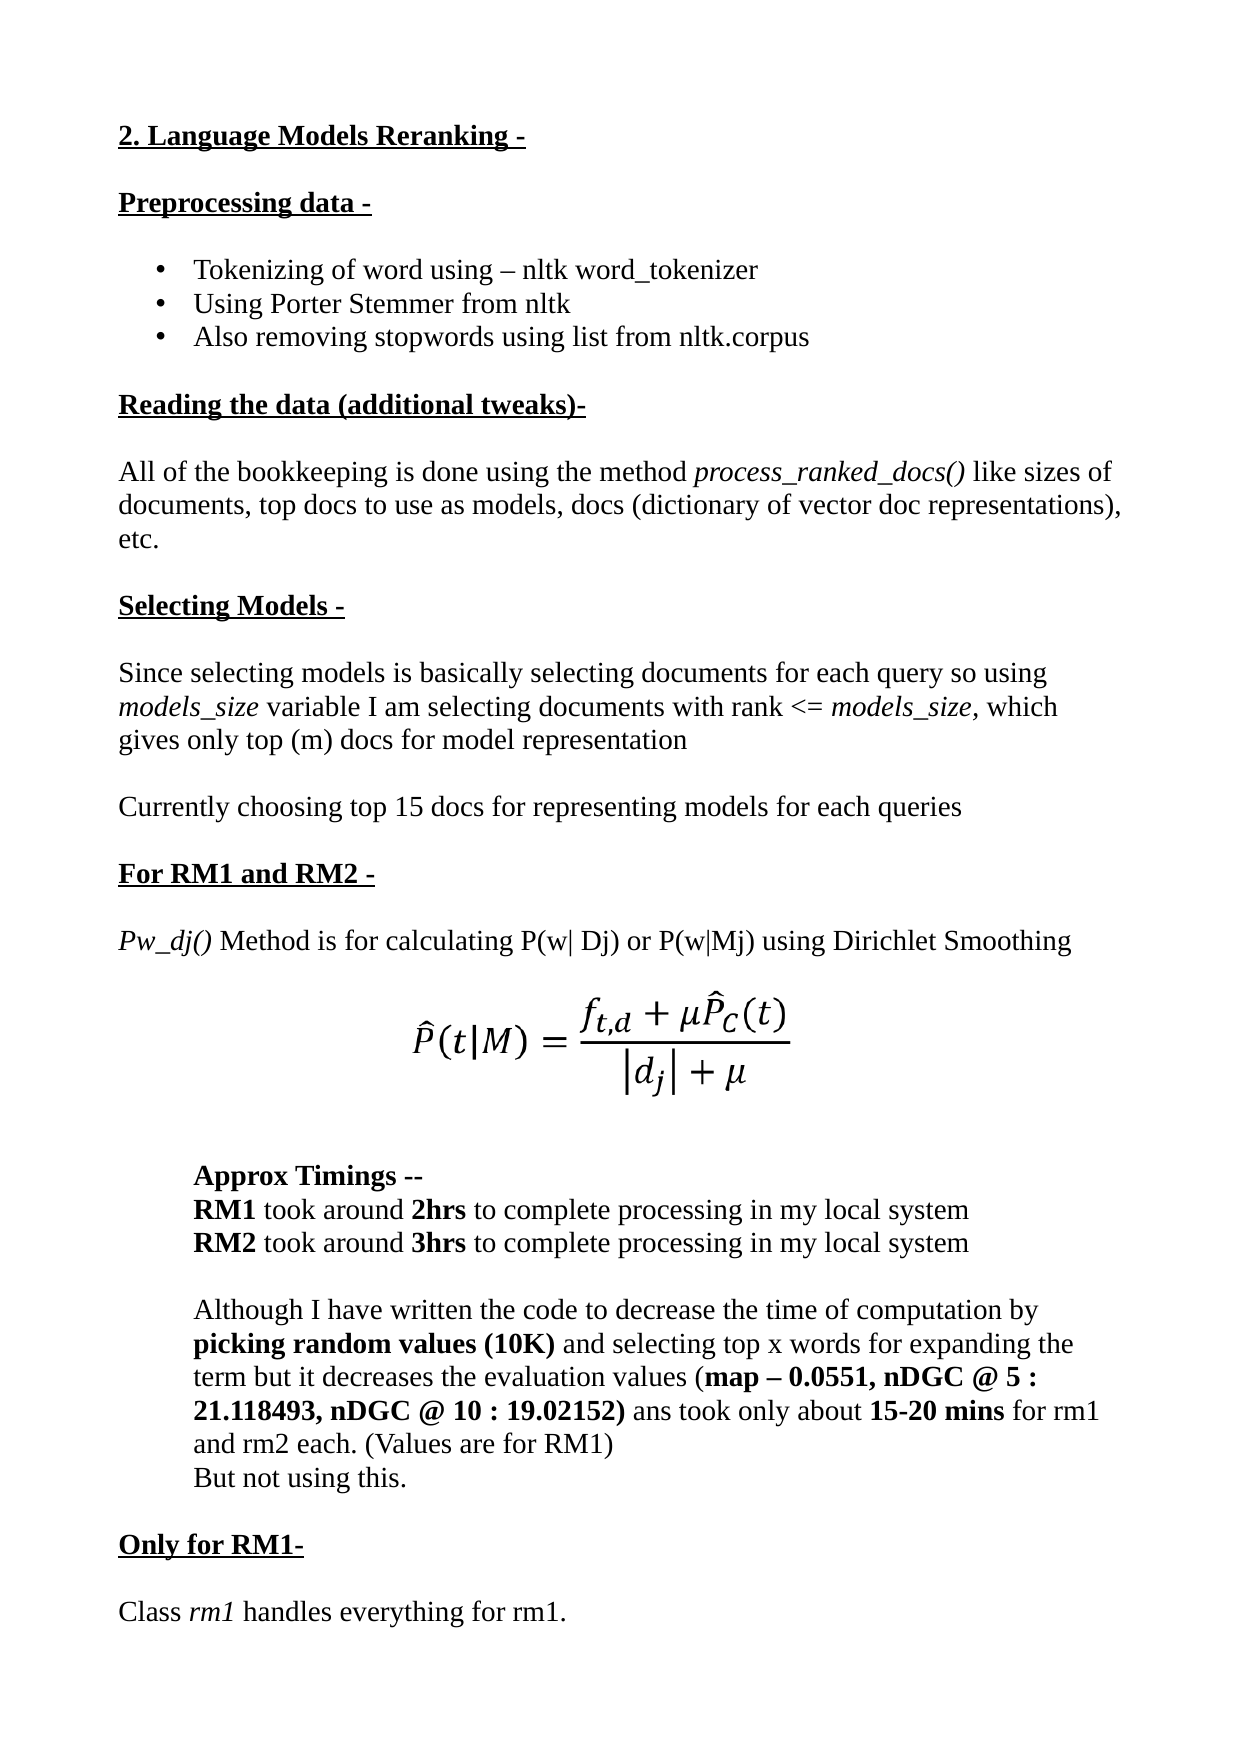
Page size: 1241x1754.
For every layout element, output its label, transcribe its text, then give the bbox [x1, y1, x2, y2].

text Reading the data (additional tweaks)- [118, 387, 1122, 420]
text Currently choosing top 15 docs for representing models for each queries [118, 789, 1122, 823]
text 2. Language Models Reranking - [118, 118, 1122, 152]
list RM1 took around 2hrs to complete processing in my local system [156, 1192, 1122, 1225]
list But not using this. [156, 1460, 1122, 1494]
list Tokenizing of word using – nltk word_tokenizer [156, 252, 1122, 286]
list Approx Timings -- [156, 1158, 1122, 1192]
text Class rm1 handles everything for rm1. [118, 1594, 1122, 1628]
text Only for RM1- [118, 1527, 1122, 1561]
text Preprocessing data - [118, 185, 1122, 219]
list Although I have written the code to decrease the time of computation by picking random values (10K) and selecting top x words for expanding the term but it decreases the evaluation values (map – 0.0551, nDGC @ 5 : 21.118493, nDGC @ 10 : 19.02152) ans took only about 15-20 mins for rm1 and rm2 each. (Values are for RM1) [156, 1292, 1122, 1460]
text Selecting Models - [118, 588, 1122, 622]
list Using Porter Stemmer from nltk [156, 286, 1122, 319]
text Since selecting models is basically selecting documents for each query so using models_size variable I am selecting documents with rank <= models_size, which gives only top (m) docs for model representation [118, 655, 1122, 756]
picture [356, 957, 884, 1138]
text Pw_dj() Method is for calculating P(w| Dj) or P(w|Mj) using Dirichlet Smoothing [118, 923, 1122, 957]
text All of the bookkeeping is done using the method process_ranked_docs() like sizes of documents, top docs to use as models, docs (dictionary of vector doc representations), etc. [118, 454, 1122, 554]
list RM2 took around 3hrs to complete processing in my local system [156, 1225, 1122, 1259]
text For RM1 and RM2 - [118, 856, 1122, 890]
list Also removing stopwords using list from nltk.corpus [156, 319, 1122, 353]
